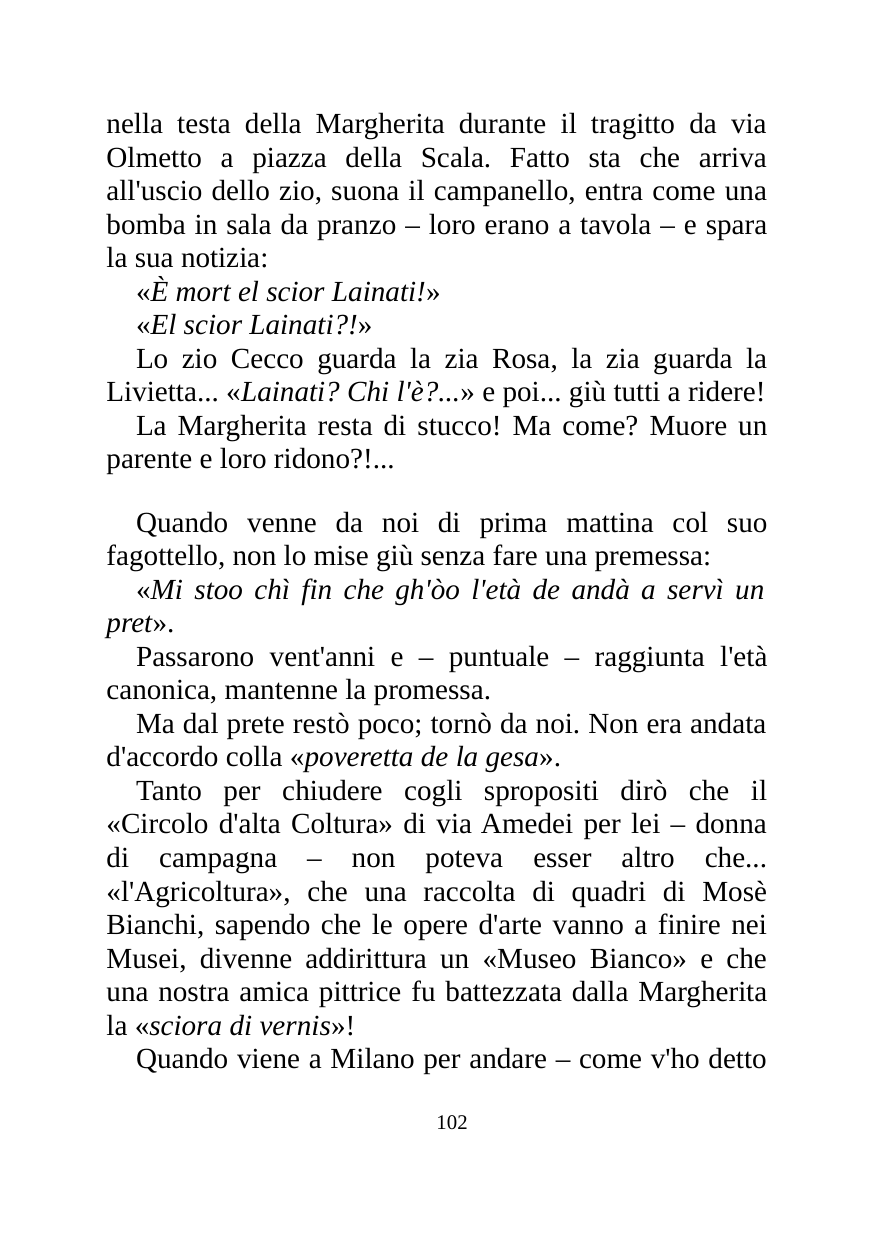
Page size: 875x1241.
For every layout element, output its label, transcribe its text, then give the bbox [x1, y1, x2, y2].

text Quando venne da noi di prima mattina col suo fagottello, non lo mise giù senza fare una premessa: [106, 505, 768, 572]
text Tanto per chiudere cogli spropositi dirò che il «Circolo d'alta Coltura» di via Amedei per lei – donna di campagna – non poteva esser altro che... «l'Agricoltura», che una raccolta di quadri di Mosè Bianchi, sapendo che le opere d'arte vanno a finire nei Musei, divenne addirittura un «Museo Bianco» e che una nostra amica pittrice fu battezzata dalla Margherita la «sciora di vernis»! [106, 773, 768, 1041]
text Passarono vent'anni e – puntuale – raggiunta l'età canonica, mantenne la promessa. [106, 639, 768, 706]
text La Margherita resta di stucco! Ma come? Muore un parente e loro ridono?!... [106, 408, 768, 475]
text nella testa della Margherita durante il tragitto da via Olmetto a piazza della Scala. Fatto sta che arriva all'uscio dello zio, suona il campanello, entra come una bomba in sala da pranzo – loro erano a tavola – e spara la sua notizia: [106, 106, 768, 274]
text «Mi stoo chì fin che gh'òo l'età de andà a servì un pret». [106, 572, 768, 639]
text Quando viene a Milano per andare – come v'ho detto [106, 1041, 768, 1075]
text Ma dal prete restò poco; tornò da noi. Non era andata d'accordo colla «poveretta de la gesa». [106, 706, 768, 773]
text «È mort el scior Lainati!» [106, 274, 768, 307]
text Lo zio Cecco guarda la zia Rosa, la zia guarda la Livietta... «Lainati? Chi l'è?...» e poi... giù tutti a ridere! [106, 341, 768, 408]
text «El scior Lainati?!» [106, 307, 768, 341]
